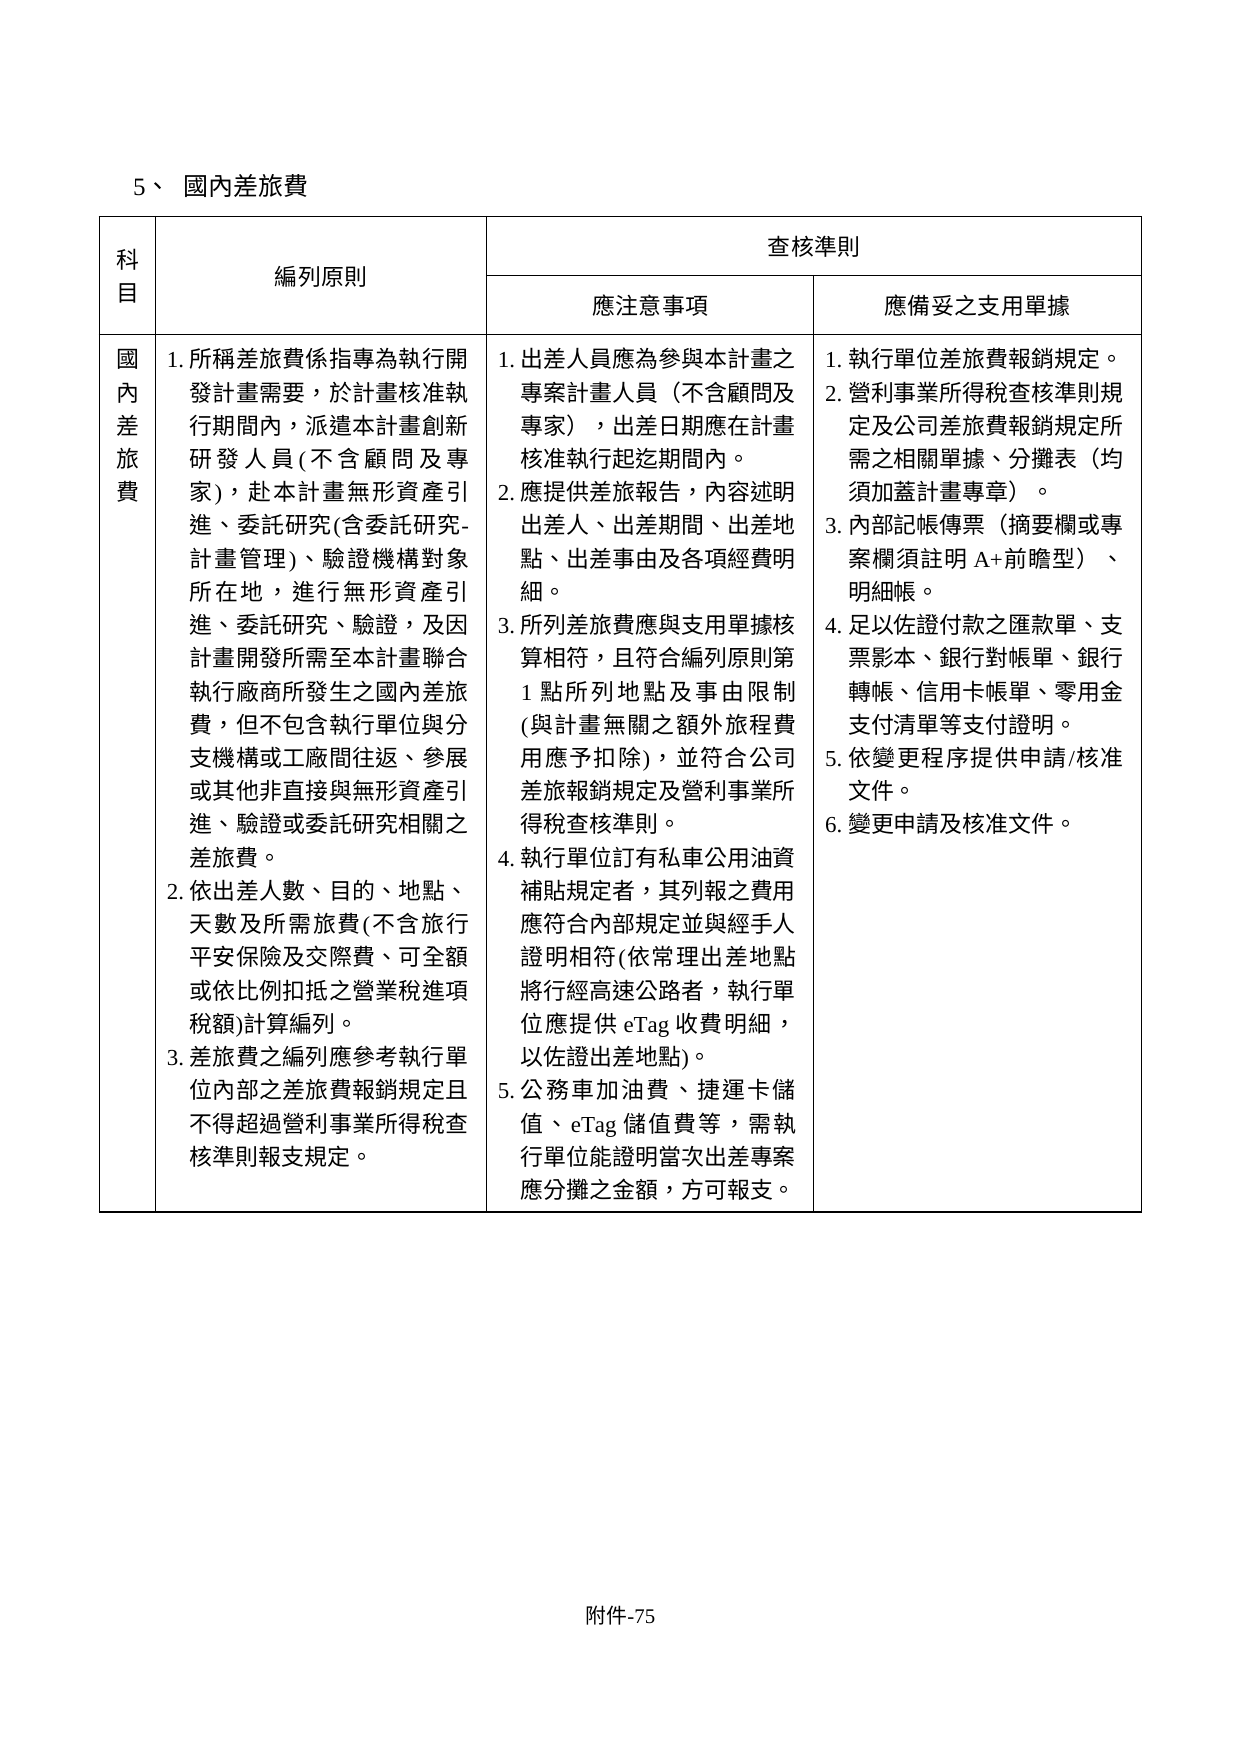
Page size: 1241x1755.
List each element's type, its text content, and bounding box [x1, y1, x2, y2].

table_cell 應備妥之支用單據 [814, 276, 1141, 334]
table_cell 應注意事項 [487, 276, 813, 334]
table_cell 所稱差旅費係指專為執行開發計畫需要，於計畫核准執行期間內，派遣本計畫創新研發人員(不含顧問及專家)，赴本計畫無形資產引進、委託研究(含委託研究-計畫管理)、驗證機構對象所在地，進行無形資產引進、委託研究、驗證，及因計畫開發所需至本計畫聯合執行廠商所發生之國內差旅費，但不包含執行單位與分支機構或工廠間往返、參展或其他非直接與無形資產引進、驗證或委託研究相關之差旅費。 依出差人數、目的、地點、天數及所需旅費(不含旅行平安保險及交際費、可全額或依比例扣抵之營業稅進項稅額)計算編列。 差旅費之編列應參考執行單位內部之差旅費報銷規定且不得超過營利事業所得稅查核準則報支規定。 [156, 335, 486, 1211]
table_cell 出差人員應為參與本計畫之專案計畫人員（不含顧問及專家），出差日期應在計畫核准執行起迄期間內。 應提供差旅報告，內容述眀出差人、出差期間、出差地點、出差事由及各項經費明細。 所列差旅費應與支用單據核算相符，且符合編列原則第1點所列地點及事由限制(與計畫無關之額外旅程費用應予扣除)，並符合公司差旅報銷規定及營利事業所得稅查核準則。 執行單位訂有私車公用油資補貼規定者，其列報之費用應符合內部規定並與經手人證明相符(依常理出差地點將行經高速公路者，執行單位應提供eTag收費明細，以佐證出差地點)。 公務車加油費、捷運卡儲值、eTag儲值費等，需執行單位能證明當次出差專案應分攤之金額，方可報支。 [487, 335, 813, 1211]
list 國內差旅費 [133, 162, 1107, 203]
table_header 科目 [100, 217, 155, 334]
table_header 編列原則 [156, 217, 486, 334]
table_cell 國內差旅費 [100, 335, 155, 1211]
table_cell 執行單位差旅費報銷規定。 營利事業所得稅查核準則規定及公司差旅費報銷規定所需之相關單據、分攤表（均須加蓋計畫專章）。 內部記帳傳票（摘要欄或專案欄須註明A+前瞻型）、明細帳。 足以佐證付款之匯款單、支票影本、銀行對帳單、銀行轉帳、信用卡帳單、零用金支付清單等支付證明。 依變更程序提供申請/核准文件。 變更申請及核准文件。 [814, 335, 1141, 1211]
table_header 查核準則 [487, 217, 1141, 275]
